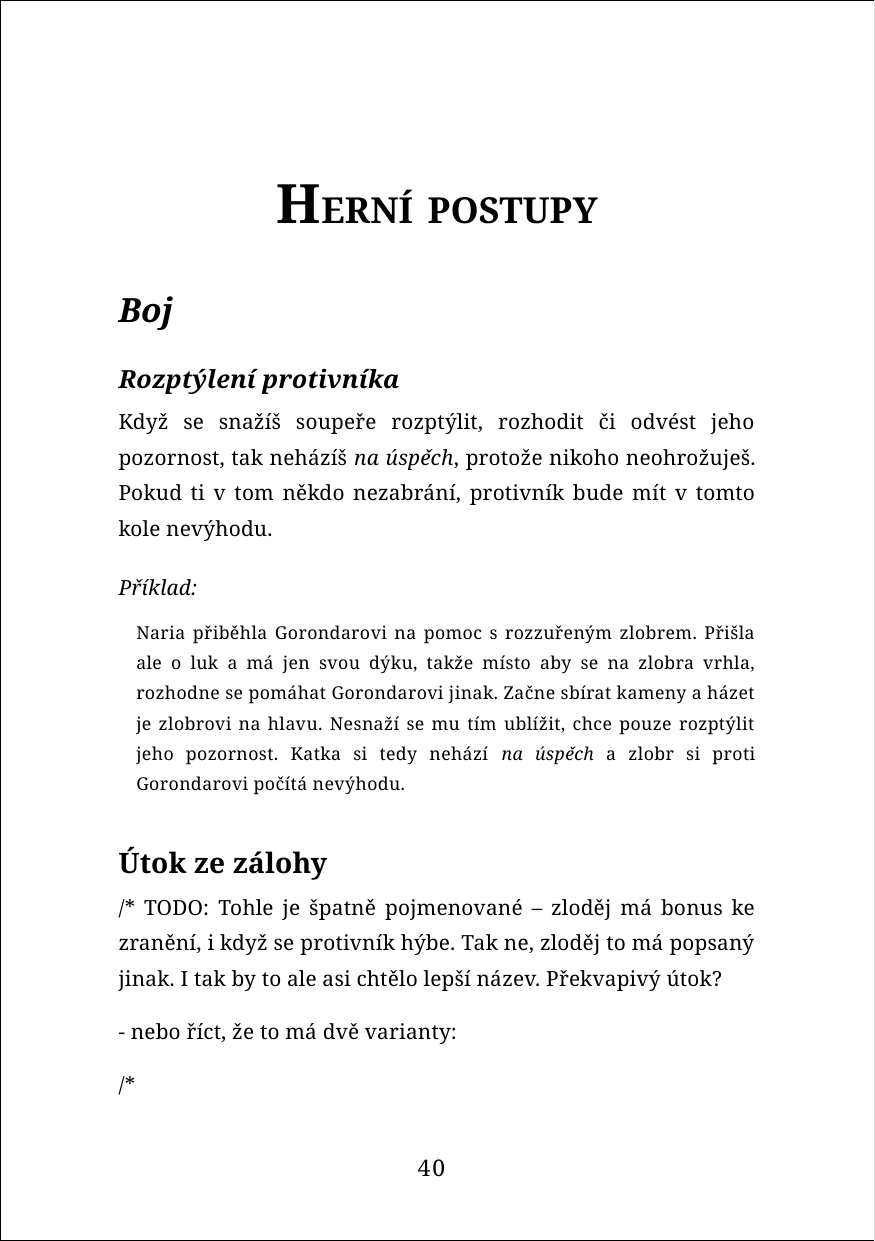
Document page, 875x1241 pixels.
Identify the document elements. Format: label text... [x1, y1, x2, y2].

text Příklad: [118, 573, 756, 601]
text Naria přiběhla Gorondarovi na pomoc s rozzuřeným zlobrem. Přišla ale o luk a má jen svou dýku, takže místo aby se na zlobra vrhla, rozhodne se pomáhat Gorondarovi jinak. Začne sbírat kameny a házet je zlobrovi na hlavu. Nesnaží se mu tím ublížit, chce pouze rozptýlit jeho pozornost. Katka si tedy nehází na úspěch a zlobr si proti Gorondarovi počítá nevýhodu. [136, 620, 756, 796]
text /* TODO: Tohle je špatně pojmenované – zloděj má bonus ke zranění, i když se protivník hýbe. Tak ne, zloděj to má popsaný jinak. I tak by to ale asi chtělo lepší název. Překvapivý útok? [118, 893, 756, 992]
subtitle Útok ze zálohy [118, 843, 756, 881]
text Když se snažíš soupeře rozptýlit, rozhodit či odvést jeho pozornost, tak neházíš na úspěch, protože nikoho neohrožuješ. Pokud ti v tom někdo nezabrání, protivník bude mít v tomto kole nevýhodu. [118, 407, 756, 542]
text - nebo říct, že to má dvě varianty: [118, 1017, 756, 1046]
subtitle Herní postupy [118, 166, 756, 239]
text /* [118, 1071, 756, 1099]
subtitle Rozptýlení protivníka [118, 361, 756, 396]
subtitle Boj [118, 287, 756, 332]
